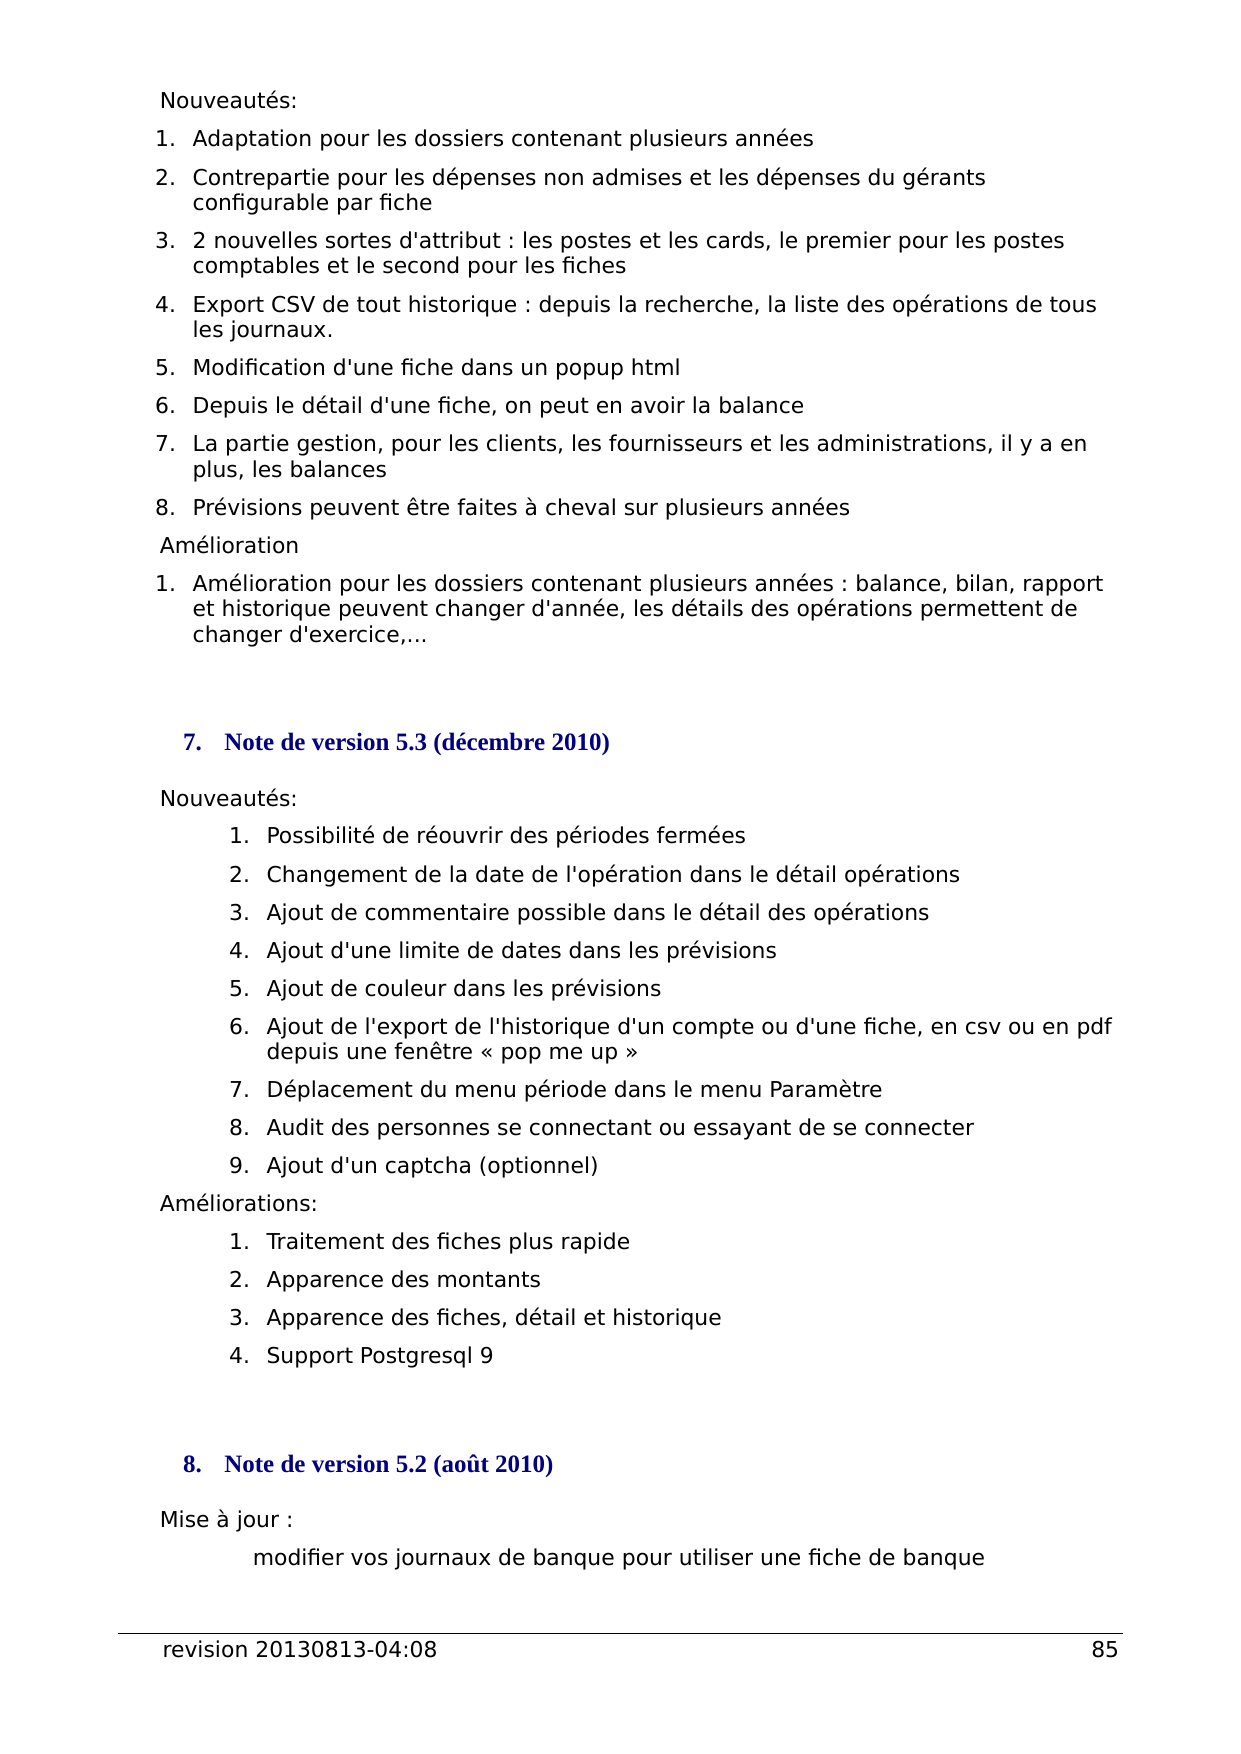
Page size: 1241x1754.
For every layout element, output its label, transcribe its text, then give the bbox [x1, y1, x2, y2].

list Apparence des montants [229, 1267, 1123, 1293]
list Amélioration pour les dossiers contenant plusieurs années : balance, bilan, rapport et historique peuvent changer d'année, les détails des opérations permettent de changer d'exercice,... [155, 571, 1123, 647]
list Traitement des fiches plus rapide [229, 1229, 1123, 1255]
list Possibilité de réouvrir des périodes fermées [229, 824, 1123, 849]
list Export CSV de tout historique : depuis la recherche, la liste des opérations de tous les journaux. [155, 292, 1123, 343]
list Modification d'une fiche dans un popup html [155, 355, 1123, 381]
list Support Postgresql 9 [229, 1343, 1123, 1369]
text Amélioration [159, 533, 1123, 558]
list Depuis le détail d'une fiche, on peut en avoir la balance [155, 393, 1123, 419]
list Contrepartie pour les dépenses non admises et les dépenses du gérants configurable par fiche [155, 164, 1123, 216]
list Ajout d'une limite de dates dans les prévisions [229, 938, 1123, 963]
list Ajout de couleur dans les prévisions [229, 976, 1123, 1001]
list Apparence des fiches, détail et historique [229, 1305, 1123, 1331]
list Déplacement du menu période dans le menu Paramètre [229, 1077, 1123, 1103]
subtitle Note de version 5.3 (décembre 2010) [177, 727, 1123, 756]
text modifier vos journaux de banque pour utiliser une fiche de banque [159, 1545, 1123, 1571]
list 2 nouvelles sortes d'attribut : les postes et les cards, le premier pour les postes comptables et le second pour les fiches [155, 228, 1123, 279]
text Nouveautés: [159, 88, 1123, 114]
list Ajout d'un captcha (optionnel) [229, 1153, 1123, 1179]
list Changement de la date de l'opération dans le détail opérations [229, 862, 1123, 887]
list Ajout de commentaire possible dans le détail des opérations [229, 900, 1123, 925]
list Ajout de l'export de l'historique d'un compte ou d'une fiche, en csv ou en pdf depuis une fenêtre « pop me up » [229, 1014, 1123, 1065]
text Mise à jour : [159, 1507, 1123, 1533]
list Adaptation pour les dossiers contenant plusieurs années [155, 127, 1123, 152]
subtitle Note de version 5.2 (août 2010) [177, 1449, 1123, 1478]
text Améliorations: [159, 1191, 1123, 1217]
list Prévisions peuvent être faites à cheval sur plusieurs années [155, 495, 1123, 520]
text Nouveautés: [159, 786, 1123, 811]
list Audit des personnes se connectant ou essayant de se connecter [229, 1115, 1123, 1141]
list La partie gestion, pour les clients, les fournisseurs et les administrations, il y a en plus, les balances [155, 431, 1123, 482]
